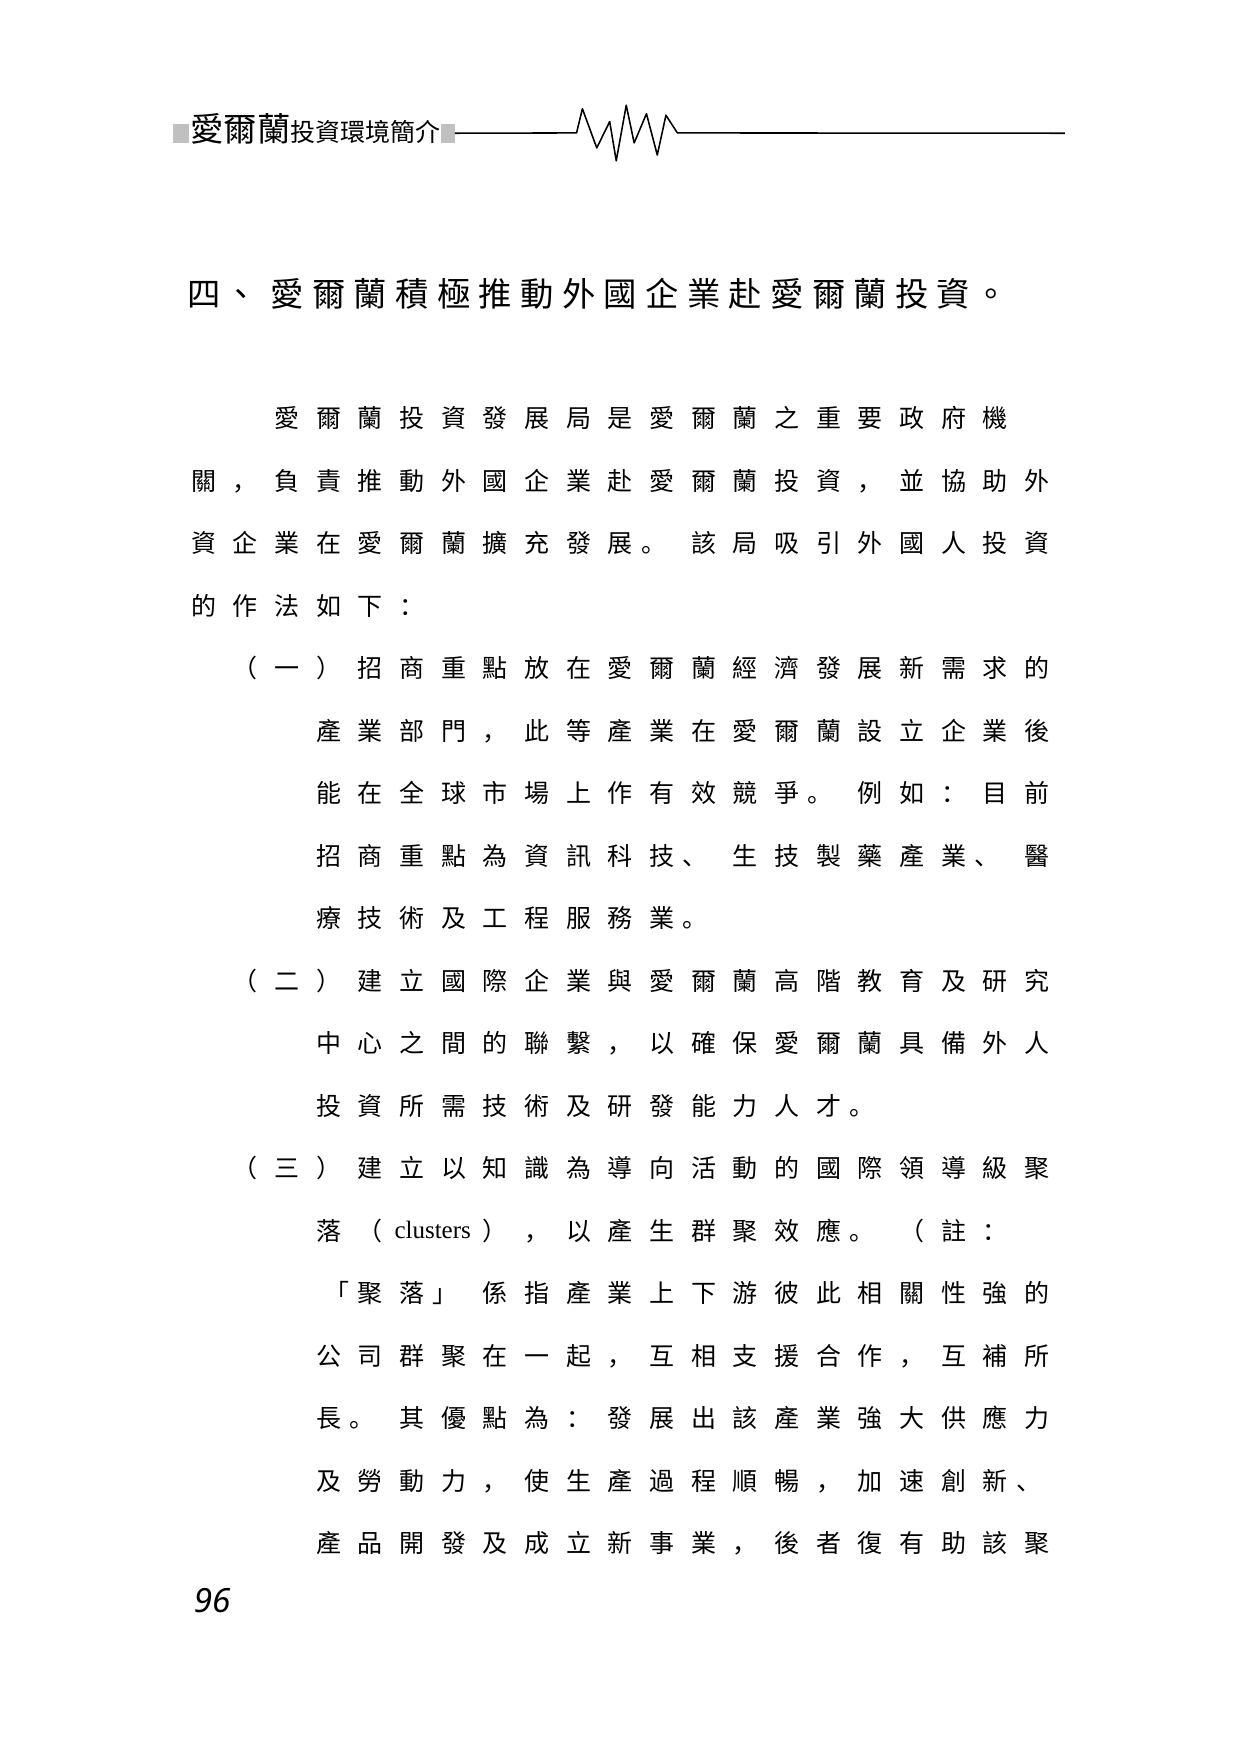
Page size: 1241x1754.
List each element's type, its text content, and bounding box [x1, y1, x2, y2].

text （二）建立國際企業與愛爾蘭高階教育及研究中心之間的聯繫，以確保愛爾蘭具備外人投資所需技術及研發能力人才。 [207, 938, 1058, 1125]
text 愛爾蘭投資發展局是愛爾蘭之重要政府機關，負責推動外國企業赴愛爾蘭投資，並協助外資企業在愛爾蘭擴充發展。該局吸引外國人投資的作法如下： [183, 375, 1058, 625]
text 四、愛爾蘭積極推動外國企業赴愛爾蘭投資。 [183, 250, 1058, 313]
text （一）招商重點放在愛爾蘭經濟發展新需求的產業部門，此等產業在愛爾蘭設立企業後能在全球市場上作有效競爭。例如：目前招商重點為資訊科技、生技製藥產業、醫療技術及工程服務業。 [207, 625, 1058, 938]
text （三）建立以知識為導向活動的國際領導級聚落（clusters），以產生群聚效應。（註：「聚落」係指產業上下游彼此相關性強的公司群聚在一起，互相支援合作，互補所長。其優點為：發展出該產業強大供應力及勞動力，使生產過程順暢，加速創新、產品開發及成立新事業，後者復有助該聚 [207, 1125, 1058, 1563]
